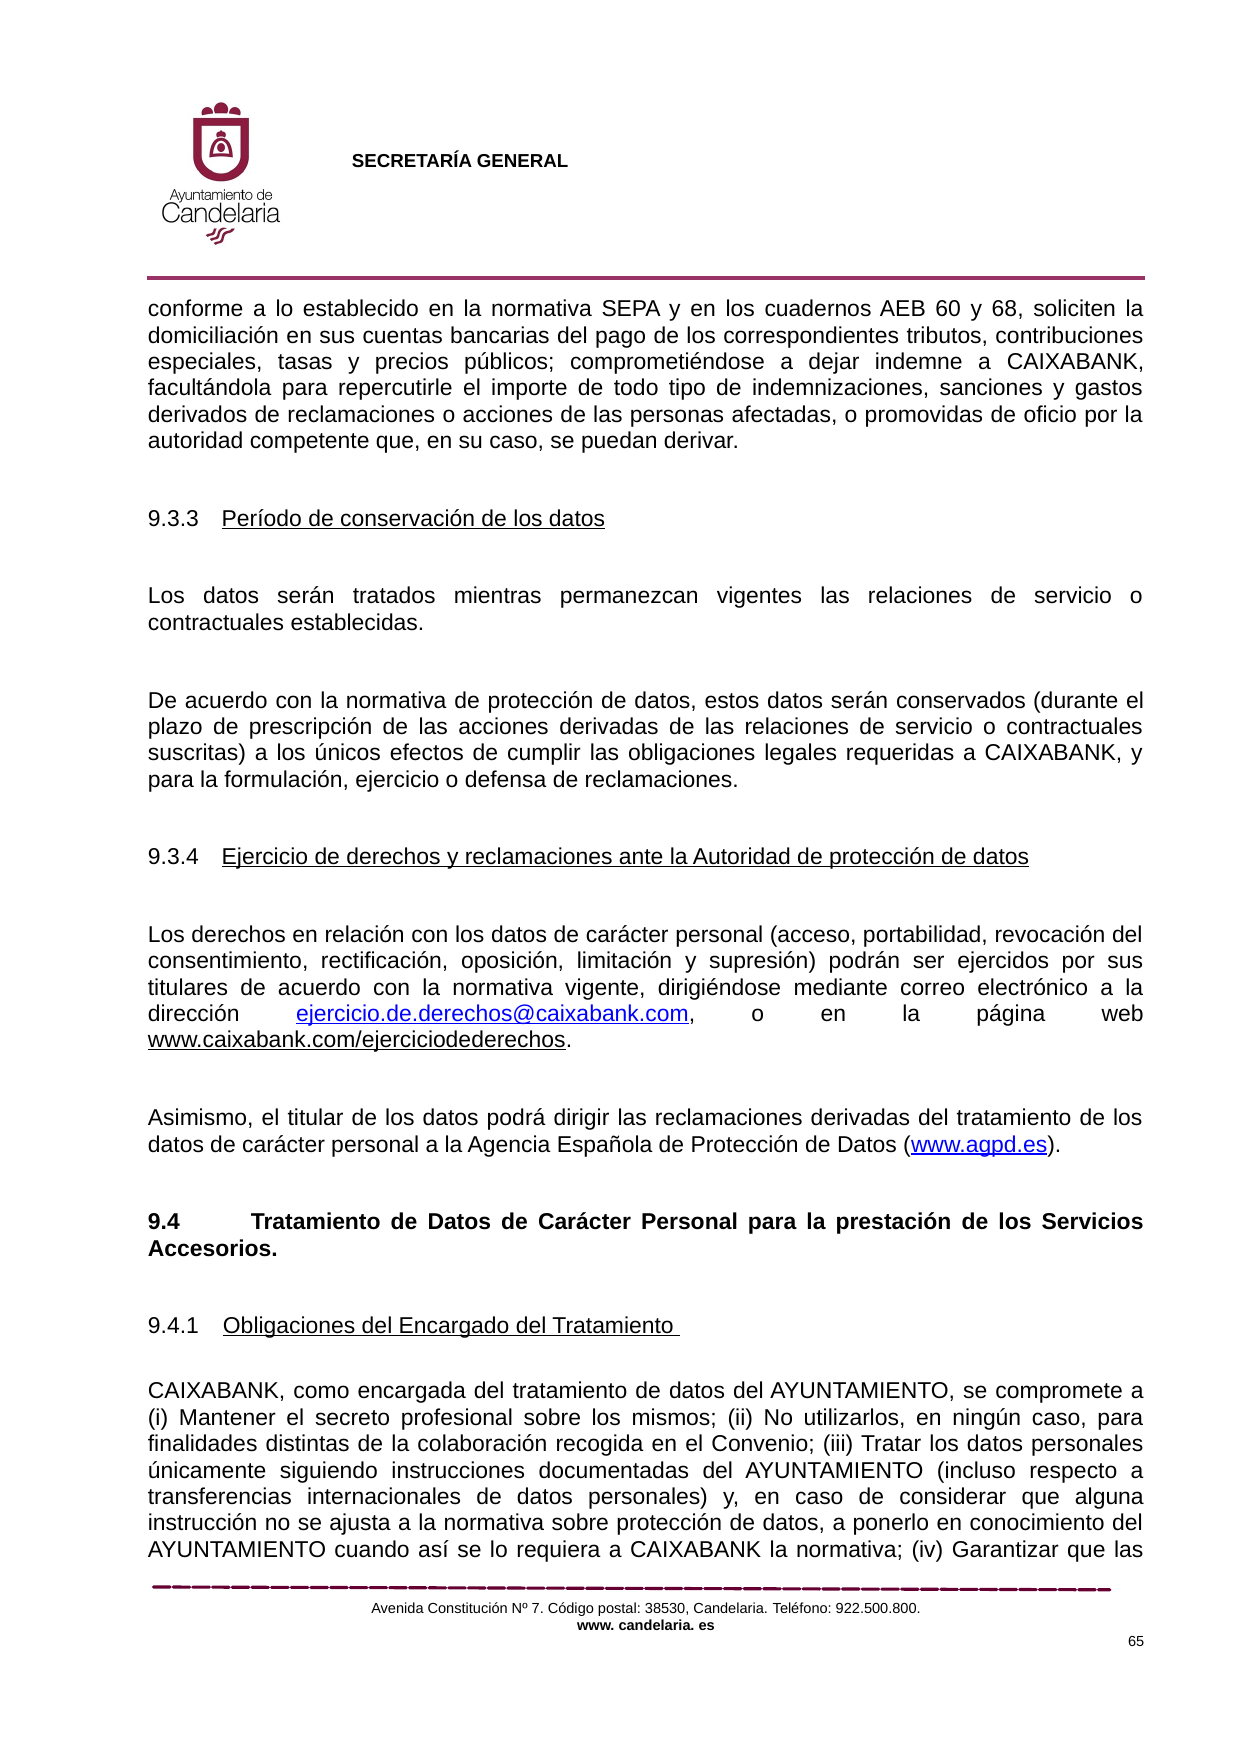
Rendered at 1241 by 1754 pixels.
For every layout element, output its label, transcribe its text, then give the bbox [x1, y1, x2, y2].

text Los datos serán tratados mientras permanezcan vigentes las relaciones de servicio o contractuales establecidas. [148, 582, 1144, 635]
list Obligaciones del Encargado del Tratamiento [148, 1312, 1144, 1339]
text Los derechos en relación con los datos de carácter personal (acceso, portabilidad, revocación del consentimiento, rectificación, oposición, limitación y supresión) podrán ser ejercidos por sus titulares de acuerdo con la normativa vigente, dirigiéndose mediante correo electrónico a la dirección ejercicio.de.derechos@caixabank.com, o en la página web www.caixabank.com/ejerciciodederechos. [148, 921, 1144, 1053]
text 9.3.3 Período de conservación de los datos [148, 505, 1144, 531]
text CAIXABANK, como encargada del tratamiento de datos del AYUNTAMIENTO, se compromete a (i) Mantener el secreto profesional sobre los mismos; (ii) No utilizarlos, en ningún caso, para finalidades distintas de la colaboración recogida en el Convenio; (iii) Tratar los datos personales únicamente siguiendo instrucciones documentadas del AYUNTAMIENTO (incluso respecto a transferencias internacionales de datos personales) y, en caso de considerar que alguna instrucción no se ajusta a la normativa sobre protección de datos, a ponerlo en conocimiento del AYUNTAMIENTO cuando así se lo requiera a CAIXABANK la normativa; (iv) Garantizar que las [148, 1377, 1144, 1562]
text Asimismo, el titular de los datos podrá dirigir las reclamaciones derivadas del tratamiento de los datos de carácter personal a la Agencia Española de Protección de Datos (www.agpd.es). [148, 1104, 1144, 1157]
text conforme a lo establecido en la normativa SEPA y en los cuadernos AEB 60 y 68, soliciten la domiciliación en sus cuentas bancarias del pago de los correspondientes tributos, contribuciones especiales, tasas y precios públicos; comprometiéndose a dejar indemne a CAIXABANK, facultándola para repercutirle el importe de todo tipo de indemnizaciones, sanciones y gastos derivados de reclamaciones o acciones de las personas afectadas, o promovidas de oficio por la autoridad competente que, en su caso, se puedan derivar. [148, 295, 1144, 453]
text 9.3.4 Ejercicio de derechos y reclamaciones ante la Autoridad de protección de datos [148, 843, 1144, 870]
text 9.4 Tratamiento de Datos de Carácter Personal para la prestación de los Servicios Accesorios. [148, 1208, 1144, 1261]
text De acuerdo con la normativa de protección de datos, estos datos serán conservados (durante el plazo de prescripción de las acciones derivadas de las relaciones de servicio o contractuales suscritas) a los únicos efectos de cumplir las obligaciones legales requeridas a CAIXABANK, y para la formulación, ejercicio o defensa de reclamaciones. [148, 687, 1144, 792]
